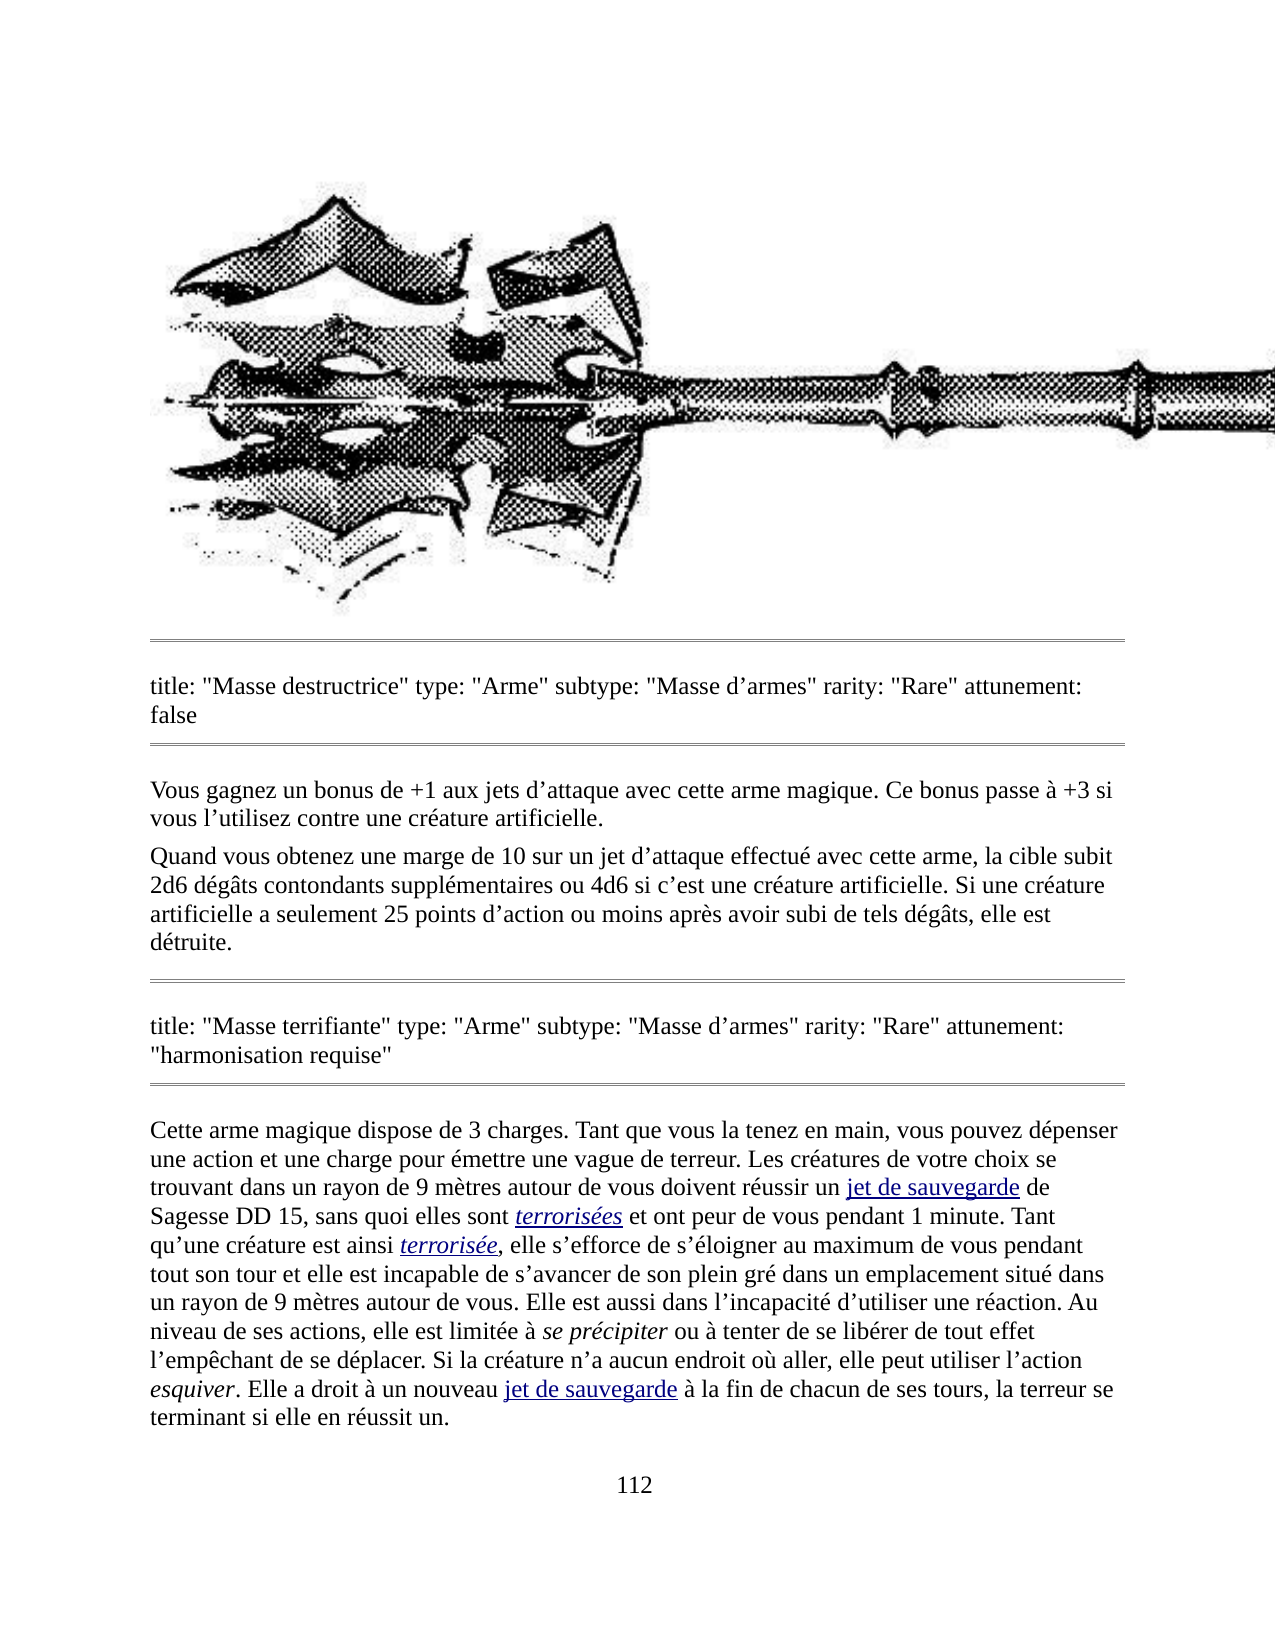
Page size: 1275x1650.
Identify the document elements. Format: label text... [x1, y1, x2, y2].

text title: "Masse destructrice" type: "Arme" subtype: "Masse d’armes" rarity: "Rare" attunement: false [150, 671, 1125, 729]
picture [150, 150, 1275, 625]
text Cette arme magique dispose de 3 charges. Tant que vous la tenez en main, vous pouvez dépenser une action et une charge pour émettre une vague de terreur. Les créatures de votre choix se trouvant dans un rayon de 9 mètres autour de vous doivent réussir un jet de sauvegarde de Sagesse DD 15, sans quoi elles sont terrorisées et ont peur de vous pendant 1 minute. Tant qu’une créature est ainsi terrorisée, elle s’efforce de s’éloigner au maximum de vous pendant tout son tour et elle est incapable de s’avancer de son plein gré dans un emplacement situé dans un rayon de 9 mètres autour de vous. Elle est aussi dans l’incapacité d’utiliser une réaction. Au niveau de ses actions, elle est limitée à se précipiter ou à tenter de se libérer de tout effet l’empêchant de se déplacer. Si la créature n’a aucun endroit où aller, elle peut utiliser l’action esquiver. Elle a droit à un nouveau jet de sauvegarde à la fin de chacun de ses tours, la terreur se terminant si elle en réussit un. [150, 1115, 1125, 1431]
text Quand vous obtenez une marge de 10 sur un jet d’attaque effectué avec cette arme, la cible subit 2d6 dégâts contondants supplémentaires ou 4d6 si c’est une créature artificielle. Si une créature artificielle a seulement 25 points d’action ou moins après avoir subi de tels dégâts, elle est détruite. [150, 841, 1125, 956]
text Vous gagnez un bonus de +1 aux jets d’attaque avec cette arme magique. Ce bonus passe à +3 si vous l’utilisez contre une créature artificielle. [150, 775, 1125, 832]
text title: "Masse terrifiante" type: "Arme" subtype: "Masse d’armes" rarity: "Rare" attunement: "harmonisation requise" [150, 1011, 1125, 1069]
